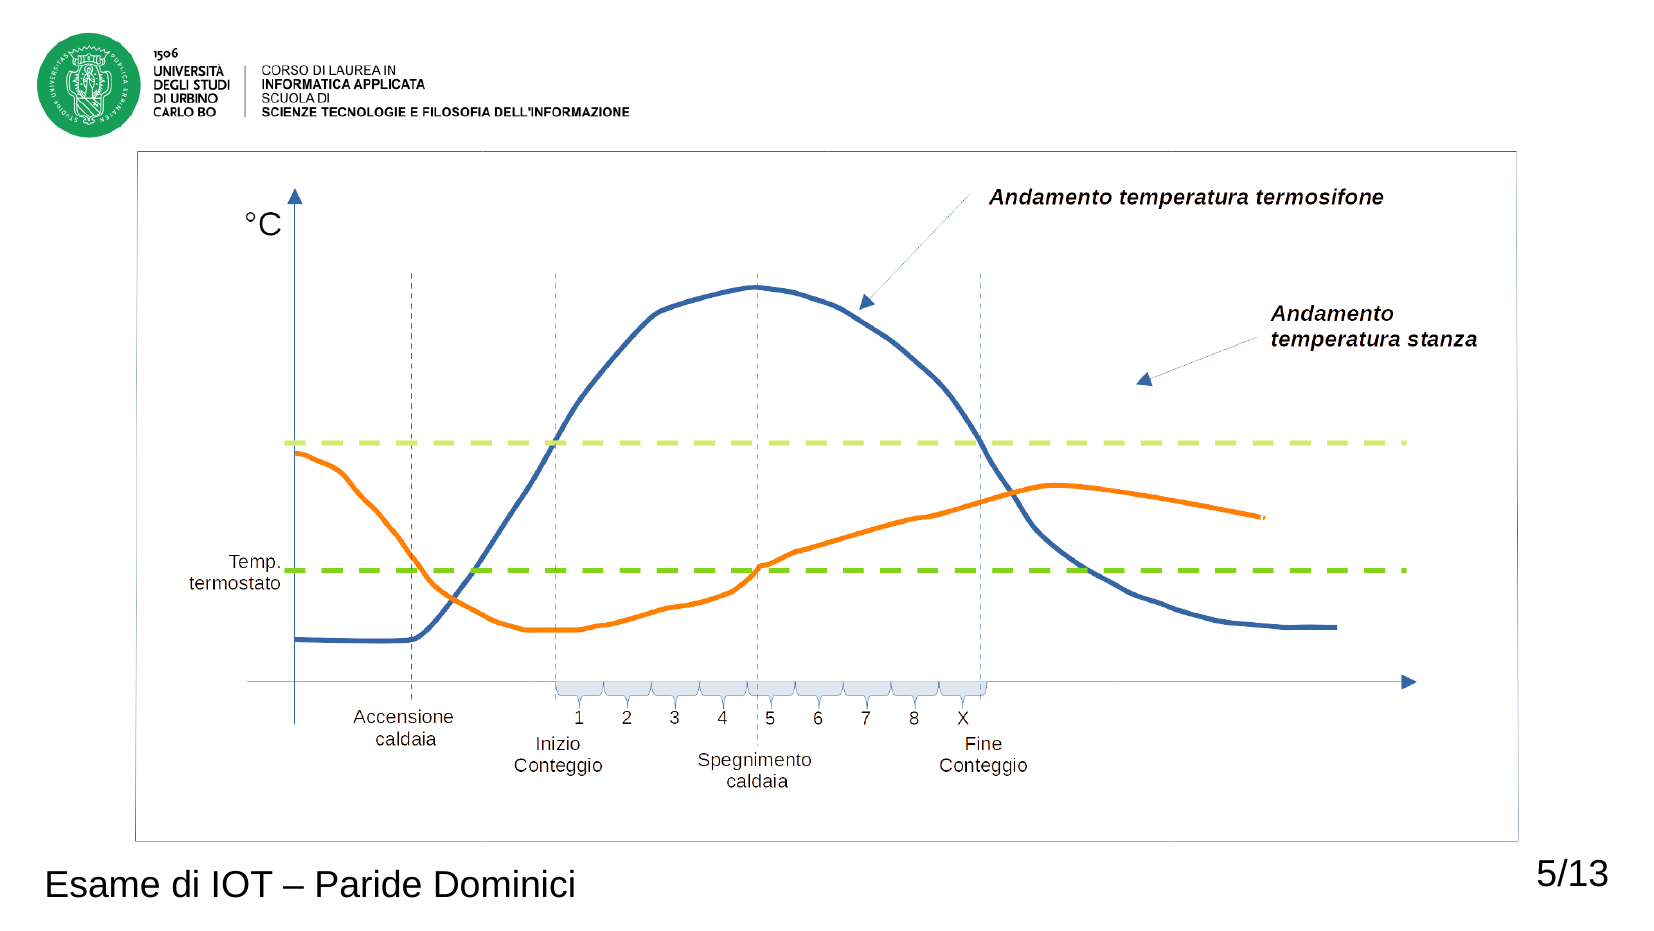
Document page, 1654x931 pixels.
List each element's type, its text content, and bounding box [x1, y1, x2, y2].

picture [134, 150, 1519, 842]
picture [25, 29, 650, 140]
text_box Esame di IOT – Paride Dominici [29, 856, 680, 914]
text_box <numero>/13 [1387, 845, 1625, 916]
